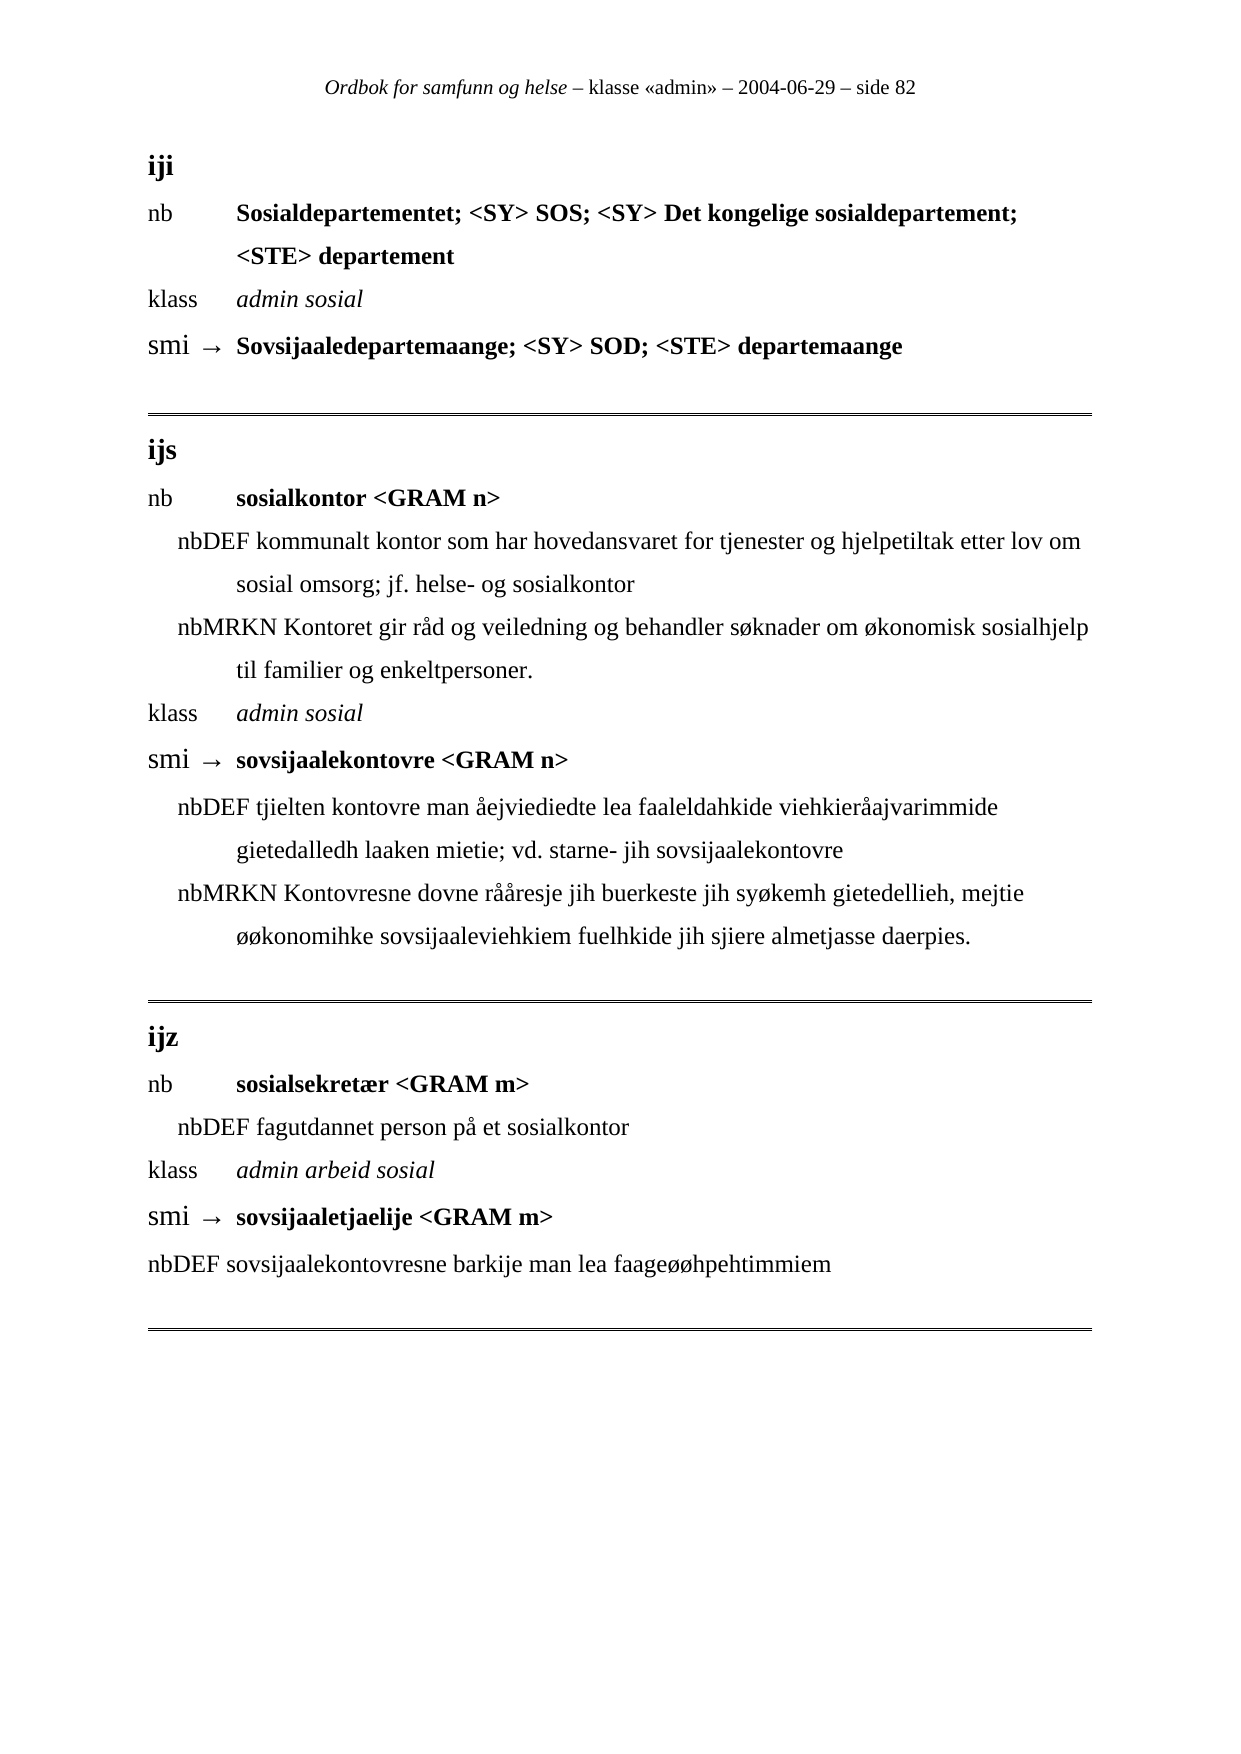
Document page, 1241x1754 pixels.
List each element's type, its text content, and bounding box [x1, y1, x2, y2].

text nbDEF sovsijaalekontovresne barkije man lea faageøøhpehtimmiem [148, 1249, 1092, 1278]
text nbDEF fagutdannet person på et sosialkontor [177, 1112, 1092, 1141]
text nbDEF kommunalt kontor som har hovedansvaret for tjenester og hjelpetiltak etter lov om sosial omsorg; jf. helse- og sosialkontor [177, 526, 1092, 598]
text smi → sovsijaaletjaelije <GRAM m> [148, 1198, 1092, 1232]
text ijs [148, 432, 1092, 466]
text iji [148, 148, 1092, 181]
text nb sosialsekretær <GRAM m> [148, 1069, 1092, 1098]
text nbDEF tjielten kontovre man åejviediedte lea faaleldahkide viehkieråajvarimmide gietedalledh laaken mietie; vd. starne- jih sovsijaalekontovre [177, 792, 1092, 863]
text nbMRKN Kontovresne dovne rååresje jih buerkeste jih syøkemh gietedellieh, mejtie øøkonomihke sovsijaaleviehkiem fuelhkide jih sjiere almetjasse daerpies. [177, 878, 1092, 950]
text nb Sosialdepartementet; <SY> SOS; <SY> Det kongelige sosialdepartement; <STE> departement [148, 198, 1092, 270]
text nbMRKN Kontoret gir råd og veiledning og behandler søknader om økonomisk sosialhjelp til familier og enkeltpersoner. [177, 612, 1092, 684]
text smi → sovsijaalekontovre <GRAM n> [148, 741, 1092, 775]
text klass admin sosial [148, 698, 1092, 727]
text smi → Sovsijaaledepartemaange; <SY> SOD; <STE> departemaange [148, 327, 1092, 361]
text nb sosialkontor <GRAM n> [148, 483, 1092, 511]
text klass admin sosial [148, 284, 1092, 313]
text ijz [148, 1019, 1092, 1052]
text klass admin arbeid sosial [148, 1155, 1092, 1184]
